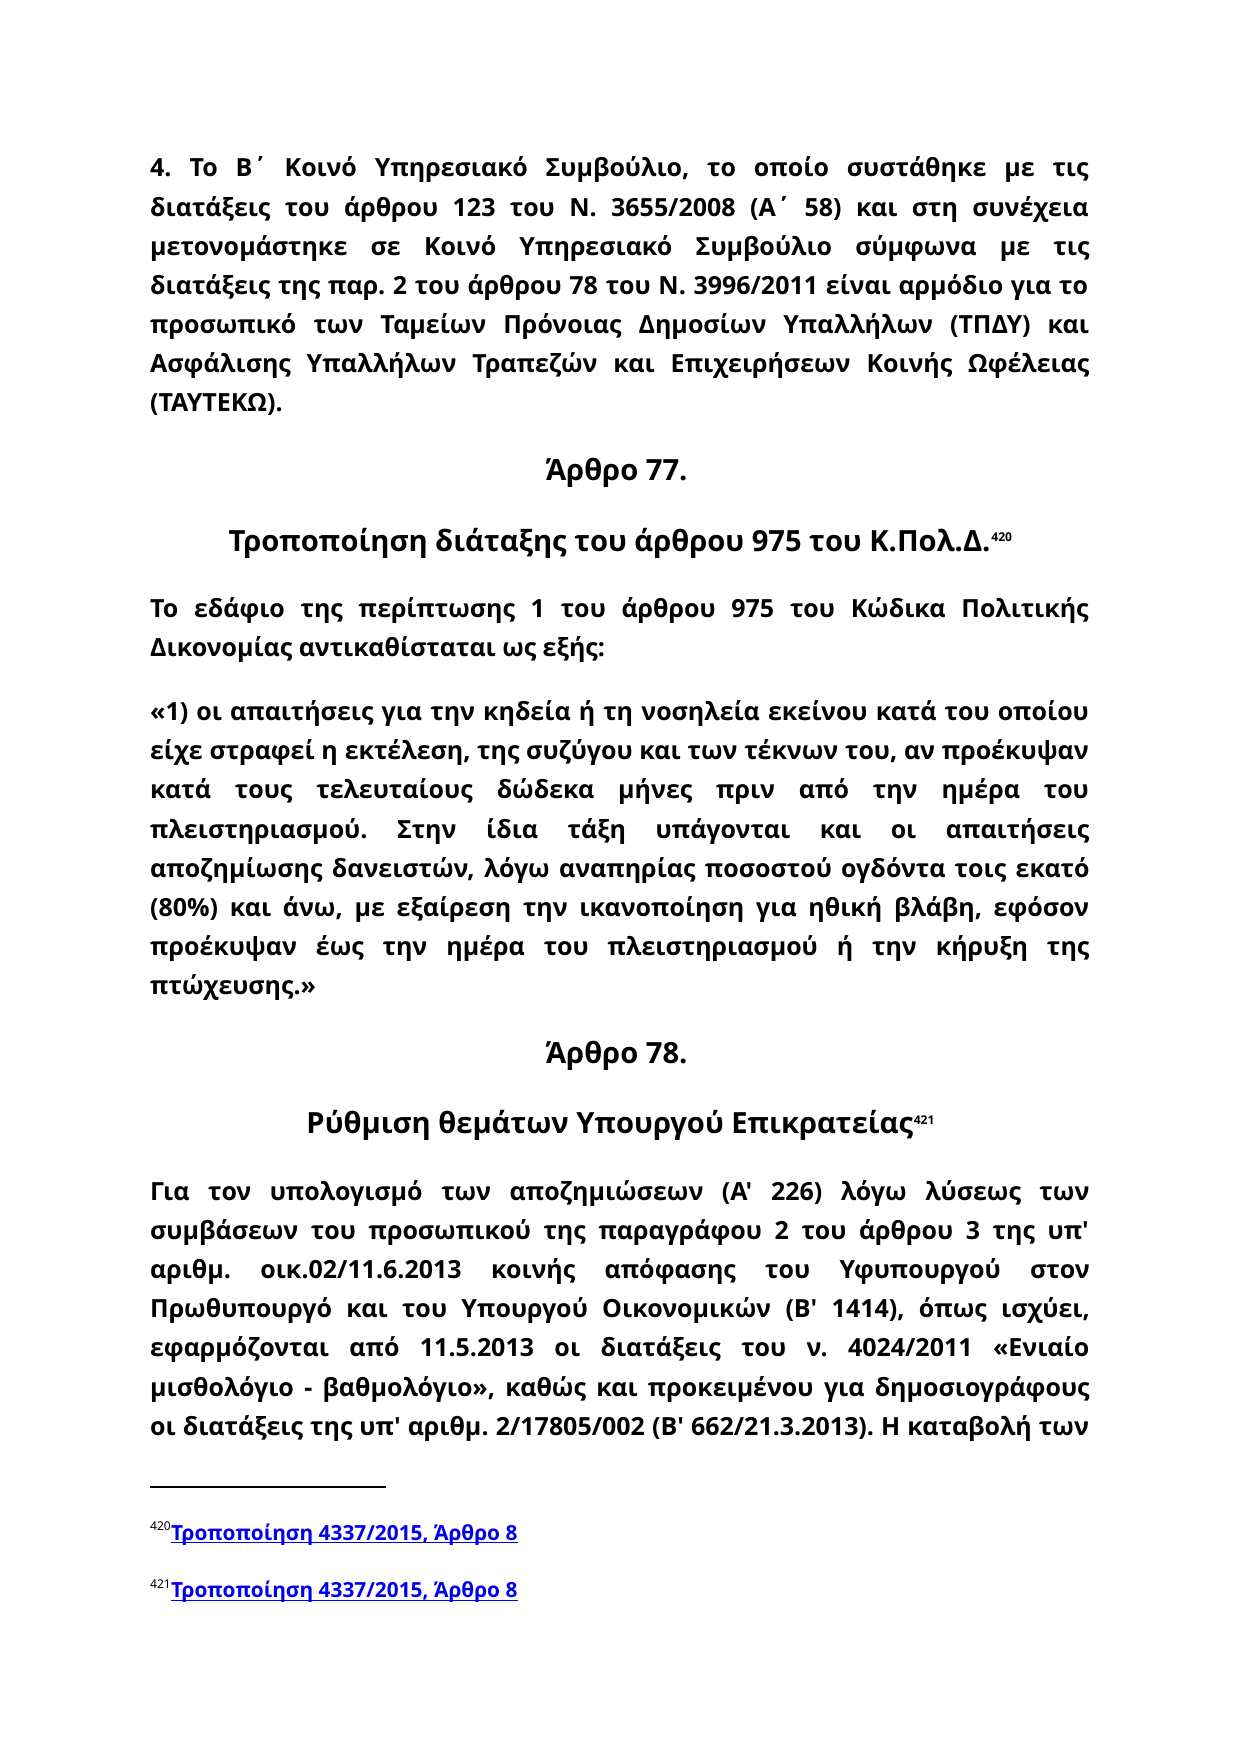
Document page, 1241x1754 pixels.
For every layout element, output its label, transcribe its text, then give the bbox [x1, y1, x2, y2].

subtitle Τροποποίηση διάταξης του άρθρου 975 του Κ.Πολ.Δ. [150, 520, 1090, 559]
text Για τον υπολογισμό των αποζημιώσεων (Α' 226) λόγω λύσεως των συμβάσεων του προσωπικού της παραγράφου 2 του άρθρου 3 της υπ' αριθμ. οικ.02/11.6.2013 κοινής απόφασης του Υφυπουργού στον Πρωθυπουργό και του Υπουργού Οικονομικών (Β' 1414), όπως ισχύει, εφαρμόζονται από 11.5.2013 οι διατάξεις του ν. 4024/2011 «Ενιαίο μισθολόγιο - βαθμολόγιο», καθώς και προκειμένου για δημοσιογράφους οι διατάξεις της υπ' αριθμ. 2/17805/002 (Β' 662/21.3.2013). Η καταβολή των [150, 1173, 1090, 1442]
text Το εδάφιο της περίπτωσης 1 του άρθρου 975 του Κώδικα Πολιτικής Δικονομίας αντικαθίσταται ως εξής: [150, 590, 1090, 664]
text «1) οι απαιτήσεις για την κηδεία ή τη νοσηλεία εκείνου κατά του οποίου είχε στραφεί η εκτέλεση, της συζύγου και των τέκνων του, αν προέκυψαν κατά τους τελευταίους δώδεκα μήνες πριν από την ημέρα του πλειστηριασμού. Στην ίδια τάξη υπάγονται και οι απαιτήσεις αποζημίωσης δανειστών, λόγω αναπηρίας ποσοστού ογδόντα τοις εκατό (80%) και άνω, με εξαίρεση την ικανοποίηση για ηθική βλάβη, εφόσον προέκυψαν έως την ημέρα του πλειστηριασμού ή την κήρυξη της πτώχευσης.» [150, 694, 1090, 1002]
text Τροποποίηση 4337/2015, Άρθρο 8 [150, 1576, 1090, 1604]
text 4. Το Β΄ Κοινό Υπηρεσιακό Συμβούλιο, το οποίο συστάθηκε με τις διατάξεις του άρθρου 123 του Ν. 3655/2008 (Α΄ 58) και στη συνέχεια μετονομάστηκε σε Κοινό Υπηρεσιακό Συμβούλιο σύμφωνα με τις διατάξεις της παρ. 2 του άρθρου 78 του Ν. 3996/2011 είναι αρμόδιο για το προσωπικό των Ταμείων Πρόνοιας Δημοσίων Υπαλλήλων (ΤΠΔΥ) και Ασφάλισης Υπαλλήλων Τραπεζών και Επιχειρήσεων Κοινής Ωφέλειας (ΤΑΥΤΕΚΩ). [150, 150, 1090, 419]
subtitle Άρθρο 78. [150, 1032, 1090, 1072]
subtitle Ρύθμιση θεμάτων Υπουργού Επικρατείας [150, 1103, 1090, 1142]
text Τροποποίηση 4337/2015, Άρθρο 8 [150, 1518, 1090, 1546]
subtitle Άρθρο 77. [150, 449, 1090, 489]
